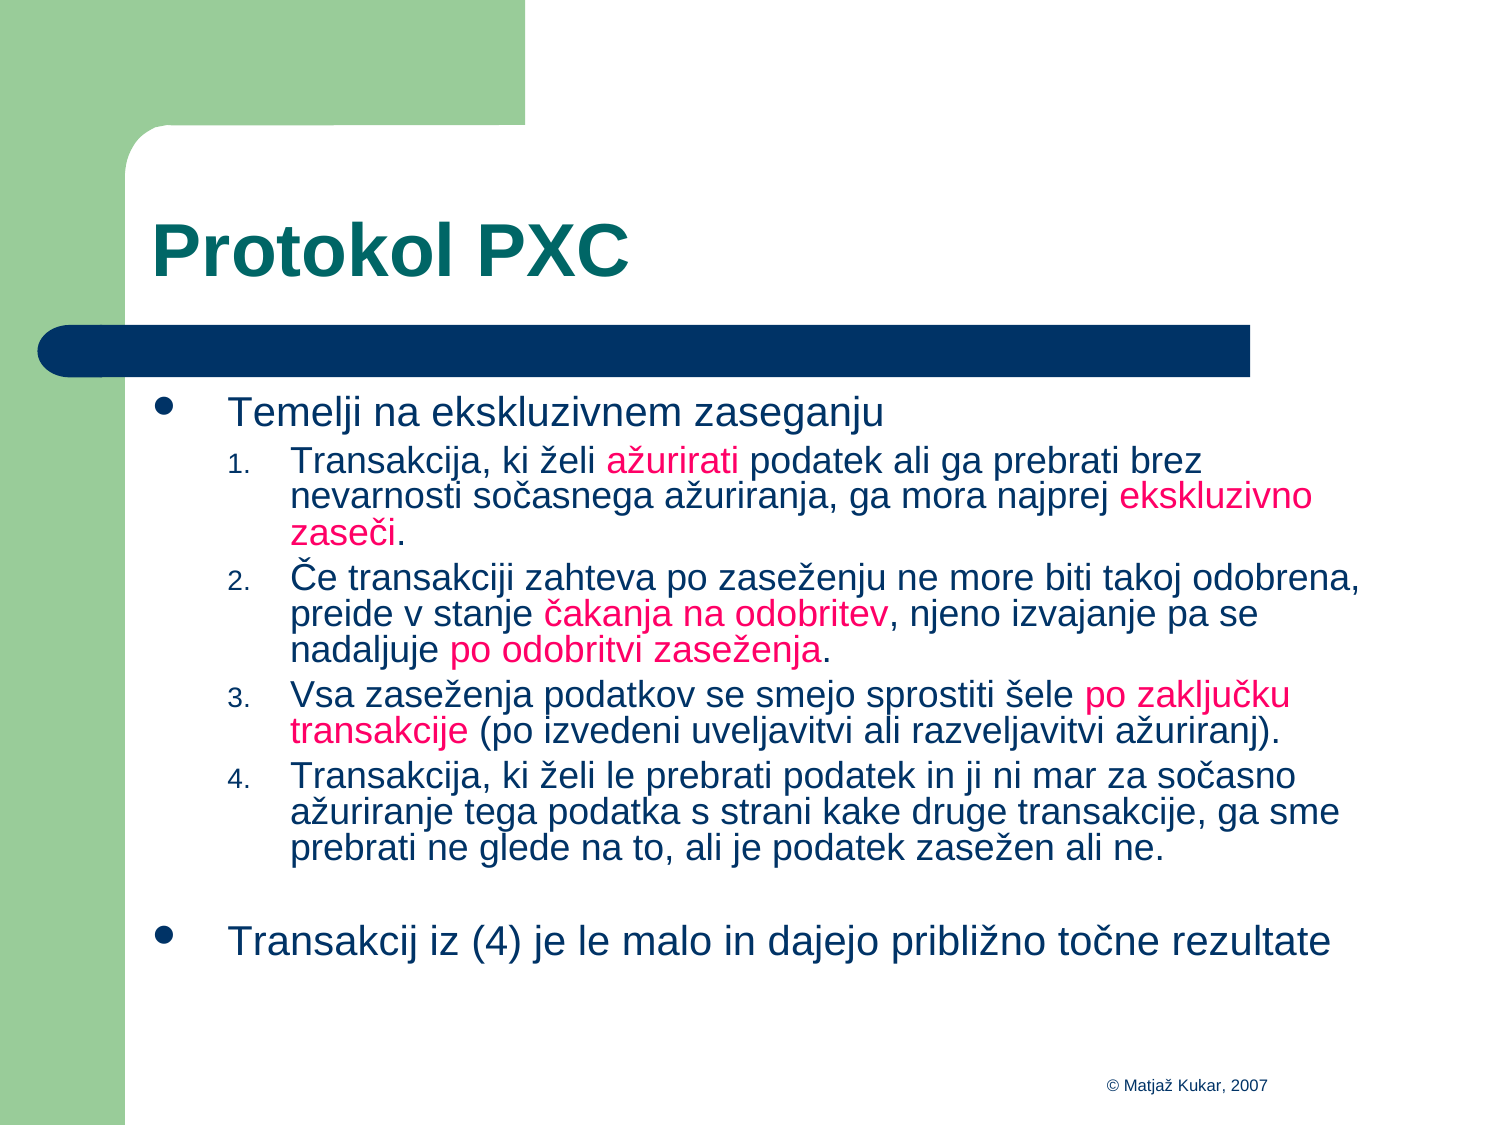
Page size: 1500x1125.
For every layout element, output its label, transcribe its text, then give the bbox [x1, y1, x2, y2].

title Protokol PXC [136, 136, 1414, 301]
list Temelji na ekskluzivnem zaseganju Transakcija, ki želi ažurirati podatek ali ga prebrati brez nevarnosti sočasnega ažuriranja, ga mora najprej ekskluzivno zaseči. Če transakciji zahteva po zaseženju ne more biti takoj odobrena, preide v stanje čakanja na odobritev, njeno izvajanje pa se nadaljuje po odobritvi zaseženja. Vsa zaseženja podatkov se smejo sprostiti šele po zaključku transakcije (po izvedeni uveljavitvi ali razveljavitvi ažuriranj). Transakcija, ki želi le prebrati podatek in ji ni mar za sočasno ažuriranje tega podatka s strani kake druge transakcije, ga sme prebrati ne glede na to, ali je podatek zasežen ali ne. Transakcij iz (4) je le malo in dajejo približno točne rezultate [137, 387, 1400, 1022]
text_box © Matjaž Kukar, 2007 [949, 1025, 1426, 1103]
